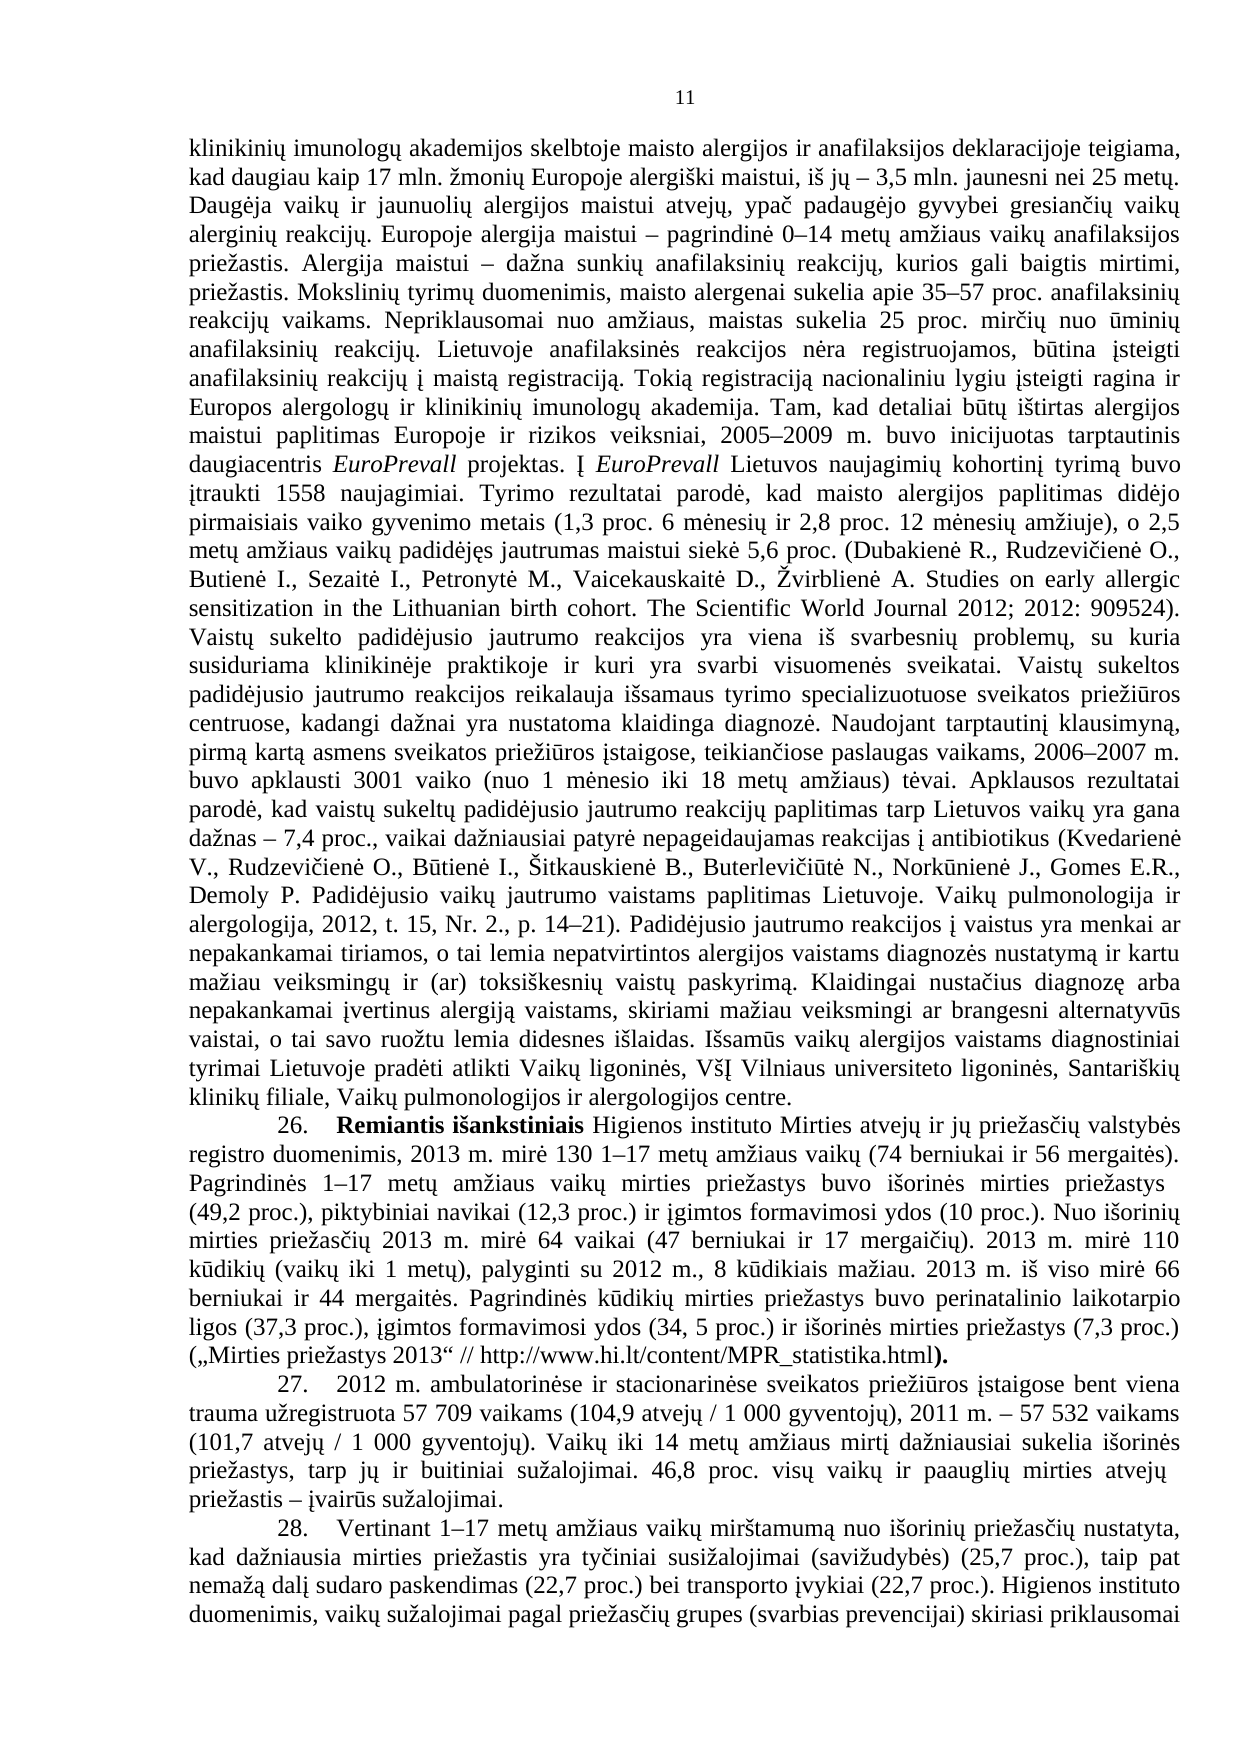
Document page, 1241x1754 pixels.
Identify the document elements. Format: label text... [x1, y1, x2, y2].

text 27. 2012 m. ambulatorinėse ir stacionarinėse sveikatos priežiūros įstaigose bent viena trauma užregistruota 57 709 vaikams (104,9 atvejų / 1 000 gyventojų), 2011 m. – 57 532 vaikams (101,7 atvejų / 1 000 gyventojų). Vaikų iki 14 metų amžiaus mirtį dažniausiai sukelia išorinės priežastys, tarp jų ir buitiniai sužalojimai. 46,8 proc. visų vaikų ir paauglių mirties atvejų priežastis – įvairūs sužalojimai. [188, 1369, 1181, 1513]
text 28. Vertinant 1–17 metų amžiaus vaikų mirštamumą nuo išorinių priežasčių nustatyta, kad dažniausia mirties priežastis yra tyčiniai susižalojimai (savižudybės) (25,7 proc.), taip pat nemažą dalį sudaro paskendimas (22,7 proc.) bei transporto įvykiai (22,7 proc.). Higienos instituto duomenimis, vaikų sužalojimai pagal priežasčių grupes (svarbias prevencijai) skiriasi priklausomai [188, 1513, 1181, 1628]
text 26. Remiantis išankstiniais Higienos instituto Mirties atvejų ir jų priežasčių valstybės registro duomenimis, 2013 m. mirė 130 1–17 metų amžiaus vaikų (74 berniukai ir 56 mergaitės). Pagrindinės 1–17 metų amžiaus vaikų mirties priežastys buvo išorinės mirties priežastys (49,2 proc.), piktybiniai navikai (12,3 proc.) ir įgimtos formavimosi ydos (10 proc.). Nuo išorinių mirties priežasčių 2013 m. mirė 64 vaikai (47 berniukai ir 17 mergaičių). 2013 m. mirė 110 kūdikių (vaikų iki 1 metų), palyginti su 2012 m., 8 kūdikiais mažiau. 2013 m. iš viso mirė 66 berniukai ir 44 mergaitės. Pagrindinės kūdikių mirties priežastys buvo perinatalinio laikotarpio ligos (37,3 proc.), įgimtos formavimosi ydos (34, 5 proc.) ir išorinės mirties priežastys (7,3 proc.) („Mirties priežastys 2013“ // http://www.hi.lt/content/MPR_statistika.html). [188, 1111, 1181, 1369]
text klinikinių imunologų akademijos skelbtoje maisto alergijos ir anafilaksijos deklaracijoje teigiama, kad daugiau kaip 17 mln. žmonių Europoje alergiški maistui, iš jų – 3,5 mln. jaunesni nei 25 metų. Daugėja vaikų ir jaunuolių alergijos maistui atvejų, ypač padaugėjo gyvybei gresiančių vaikų alerginių reakcijų. Europoje alergija maistui – pagrindinė 0–14 metų amžiaus vaikų anafilaksijos priežastis. Alergija maistui – dažna sunkių anafilaksinių reakcijų, kurios gali baigtis mirtimi, priežastis. Mokslinių tyrimų duomenimis, maisto alergenai sukelia apie 35–57 proc. anafilaksinių reakcijų vaikams. Nepriklausomai nuo amžiaus, maistas sukelia 25 proc. mirčių nuo ūminių anafilaksinių reakcijų. Lietuvoje anafilaksinės reakcijos nėra registruojamos, būtina įsteigti anafilaksinių reakcijų į maistą registraciją. Tokią registraciją nacionaliniu lygiu įsteigti ragina ir Europos alergologų ir klinikinių imunologų akademija. Tam, kad detaliai būtų ištirtas alergijos maistui paplitimas Europoje ir rizikos veiksniai, 2005–2009 m. buvo inicijuotas tarptautinis daugiacentris EuroPrevall projektas. Į EuroPrevall Lietuvos naujagimių kohortinį tyrimą buvo įtraukti 1558 naujagimiai. Tyrimo rezultatai parodė, kad maisto alergijos paplitimas didėjo pirmaisiais vaiko gyvenimo metais (1,3 proc. 6 mėnesių ir 2,8 proc. 12 mėnesių amžiuje), o 2,5 metų amžiaus vaikų padidėjęs jautrumas maistui siekė 5,6 proc. (Dubakienė R., Rudzevičienė O., Butienė I., Sezaitė I., Petronytė M., Vaicekauskaitė D., Žvirblienė A. Studies on early allergic sensitization in the Lithuanian birth cohort. The Scientific World Journal 2012; 2012: 909524). Vaistų sukelto padidėjusio jautrumo reakcijos yra viena iš svarbesnių problemų, su kuria susiduriama klinikinėje praktikoje ir kuri yra svarbi visuomenės sveikatai. Vaistų sukeltos padidėjusio jautrumo reakcijos reikalauja išsamaus tyrimo specializuotuose sveikatos priežiūros centruose, kadangi dažnai yra nustatoma klaidinga diagnozė. Naudojant tarptautinį klausimyną, pirmą kartą asmens sveikatos priežiūros įstaigose, teikiančiose paslaugas vaikams, 2006–2007 m. buvo apklausti 3001 vaiko (nuo 1 mėnesio iki 18 metų amžiaus) tėvai. Apklausos rezultatai parodė, kad vaistų sukeltų padidėjusio jautrumo reakcijų paplitimas tarp Lietuvos vaikų yra gana dažnas – 7,4 proc., vaikai dažniausiai patyrė nepageidaujamas reakcijas į antibiotikus (Kvedarienė V., Rudzevičienė O., Būtienė I., Šitkauskienė B., Buterlevičiūtė N., Norkūnienė J., Gomes E.R., Demoly P. Padidėjusio vaikų jautrumo vaistams paplitimas Lietuvoje. Vaikų pulmonologija ir alergologija, 2012, t. 15, Nr. 2., p. 14–21). Padidėjusio jautrumo reakcijos į vaistus yra menkai ar nepakankamai tiriamos, o tai lemia nepatvirtintos alergijos vaistams diagnozės nustatymą ir kartu mažiau veiksmingų ir (ar) toksiškesnių vaistų paskyrimą. Klaidingai nustačius diagnozę arba nepakankamai įvertinus alergiją vaistams, skiriami mažiau veiksmingi ar brangesni alternatyvūs vaistai, o tai savo ruožtu lemia didesnes išlaidas. Išsamūs vaikų alergijos vaistams diagnostiniai tyrimai Lietuvoje pradėti atlikti Vaikų ligoninės, VšĮ Vilniaus universiteto ligoninės, Santariškių klinikų filiale, Vaikų pulmonologijos ir alergologijos centre. [188, 133, 1181, 1111]
